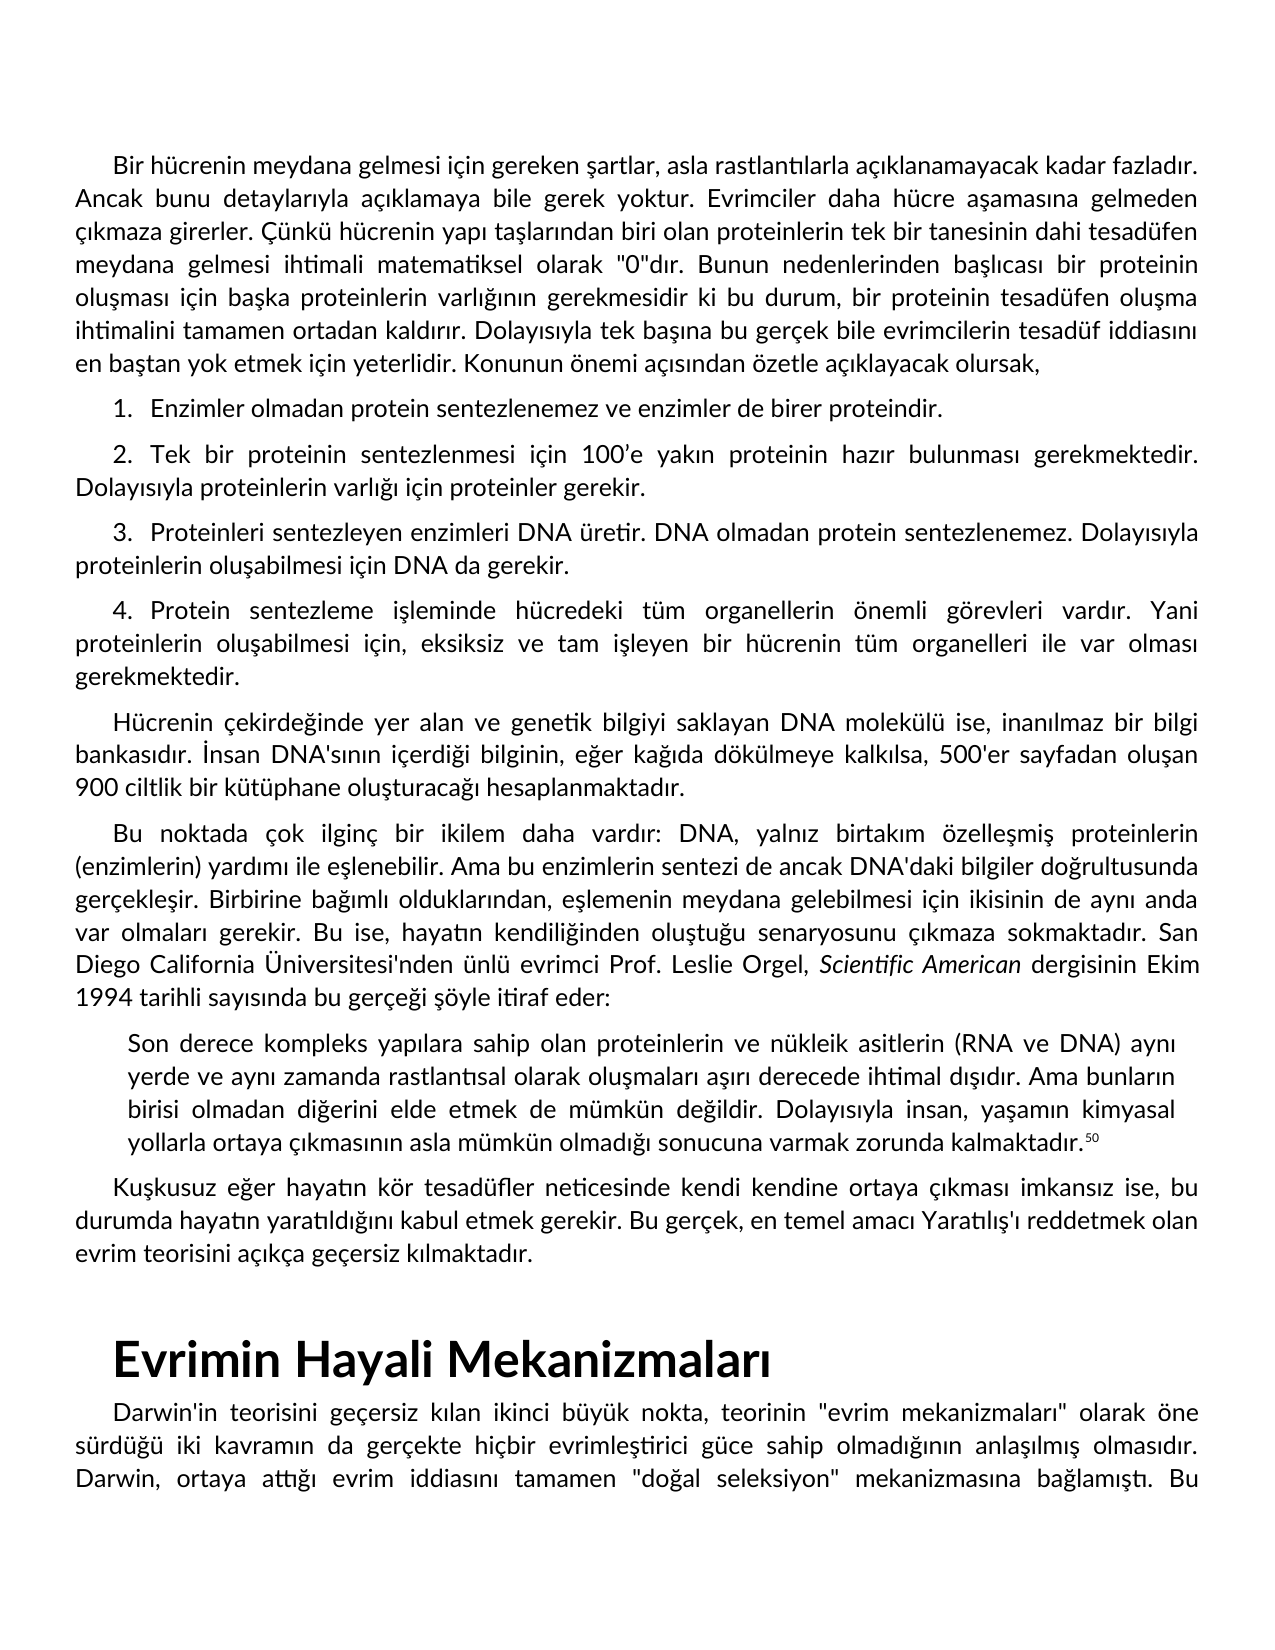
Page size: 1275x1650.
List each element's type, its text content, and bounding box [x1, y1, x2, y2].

text 2. Tek bir proteinin sentezlenmesi için 100’e yakın proteinin hazır bulunması gerekmektedir. Dolayısıyla proteinlerin varlığı için proteinler gerekir. [75, 438, 1200, 501]
text Hücrenin çekirdeğinde yer alan ve genetik bilgiyi saklayan DNA molekülü ise, inanılmaz bir bilgi bankasıdır. İnsan DNA'sının içerdiği bilginin, eğer kağıda dökülmeye kalkılsa, 500'er sayfadan oluşan 900 ciltlik bir kütüphane oluşturacağı hesaplanmaktadır. [75, 706, 1200, 802]
text Bu noktada çok ilginç bir ikilem daha vardır: DNA, yalnız birtakım özelleşmiş proteinlerin (enzimlerin) yardımı ile eşlenebilir. Ama bu enzimlerin sentezi de ancak DNA'daki bilgiler doğrultusunda gerçekleşir. Birbirine bağımlı olduklarından, eşlemenin meydana gelebilmesi için ikisinin de aynı anda var olmaları gerekir. Bu ise, hayatın kendiliğinden oluştuğu senaryosunu çıkmaza sokmaktadır. San Diego California Üniversitesi'nden ünlü evrimci Prof. Leslie Orgel, Scientific American dergisinin Ekim 1994 tarihli sayısında bu gerçeği şöyle itiraf eder: [75, 817, 1200, 1012]
text 4. Protein sentezleme işleminde hücredeki tüm organellerin önemli görevleri vardır. Yani proteinlerin oluşabilmesi için, eksiksiz ve tam işleyen bir hücrenin tüm organelleri ile var olması gerekmektedir. [75, 595, 1200, 691]
text Son derece kompleks yapılara sahip olan proteinlerin ve nükleik asitlerin (RNA ve DNA) aynı yerde ve aynı zamanda rastlantısal olarak oluşmaları aşırı derecede ihtimal dışıdır. Ama bunların birisi olmadan diğerini elde etmek de mümkün değildir. Dolayısıyla insan, yaşamın kimyasal yollarla ortaya çıkmasının asla mümkün olmadığı sonucuna varmak zorunda kalmaktadır.50 [127, 1027, 1177, 1156]
text 3. Proteinleri sentezleyen enzimleri DNA üretir. DNA olmadan protein sentezlenemez. Dolayısıyla proteinlerin oluşabilmesi için DNA da gerekir. [75, 517, 1200, 579]
text Bir hücrenin meydana gelmesi için gereken şartlar, asla rastlantılarla açıklanamayacak kadar fazladır. Ancak bunu detaylarıyla açıklamaya bile gerek yoktur. Evrimciler daha hücre aşamasına gelmeden çıkmaza girerler. Çünkü hücrenin yapı taşlarından biri olan proteinlerin tek bir tanesinin dahi tesadüfen meydana gelmesi ihtimali matematiksel olarak "0"dır. Bunun nedenlerinden başlıcası bir proteinin oluşması için başka proteinlerin varlığının gerekmesidir ki bu durum, bir proteinin tesadüfen oluşma ihtimalini tamamen ortadan kaldırır. Dolayısıyla tek başına bu gerçek bile evrimcilerin tesadüf iddiasını en baştan yok etmek için yeterlidir. Konunun önemi açısından özetle açıklayacak olursak, [75, 150, 1200, 377]
text Darwin'in teorisini geçersiz kılan ikinci büyük nokta, teorinin "evrim mekanizmaları" olarak öne sürdüğü iki kavramın da gerçekte hiçbir evrimleştirici güce sahip olmadığının anlaşılmış olmasıdır. Darwin, ortaya attığı evrim iddiasını tamamen "doğal seleksiyon" mekanizmasına bağlamıştı. Bu [75, 1397, 1200, 1492]
text Kuşkusuz eğer hayatın kör tesadüfler neticesinde kendi kendine ortaya çıkması imkansız ise, bu durumda hayatın yaratıldığını kabul etmek gerekir. Bu gerçek, en temel amacı Yaratılış'ı reddetmek olan evrim teorisini açıkça geçersiz kılmaktadır. [75, 1172, 1200, 1267]
subtitle Evrimin Hayali Mekanizmaları [112, 1328, 1200, 1388]
text 1. Enzimler olmadan protein sentezlenemez ve enzimler de birer proteindir. [75, 393, 1200, 423]
